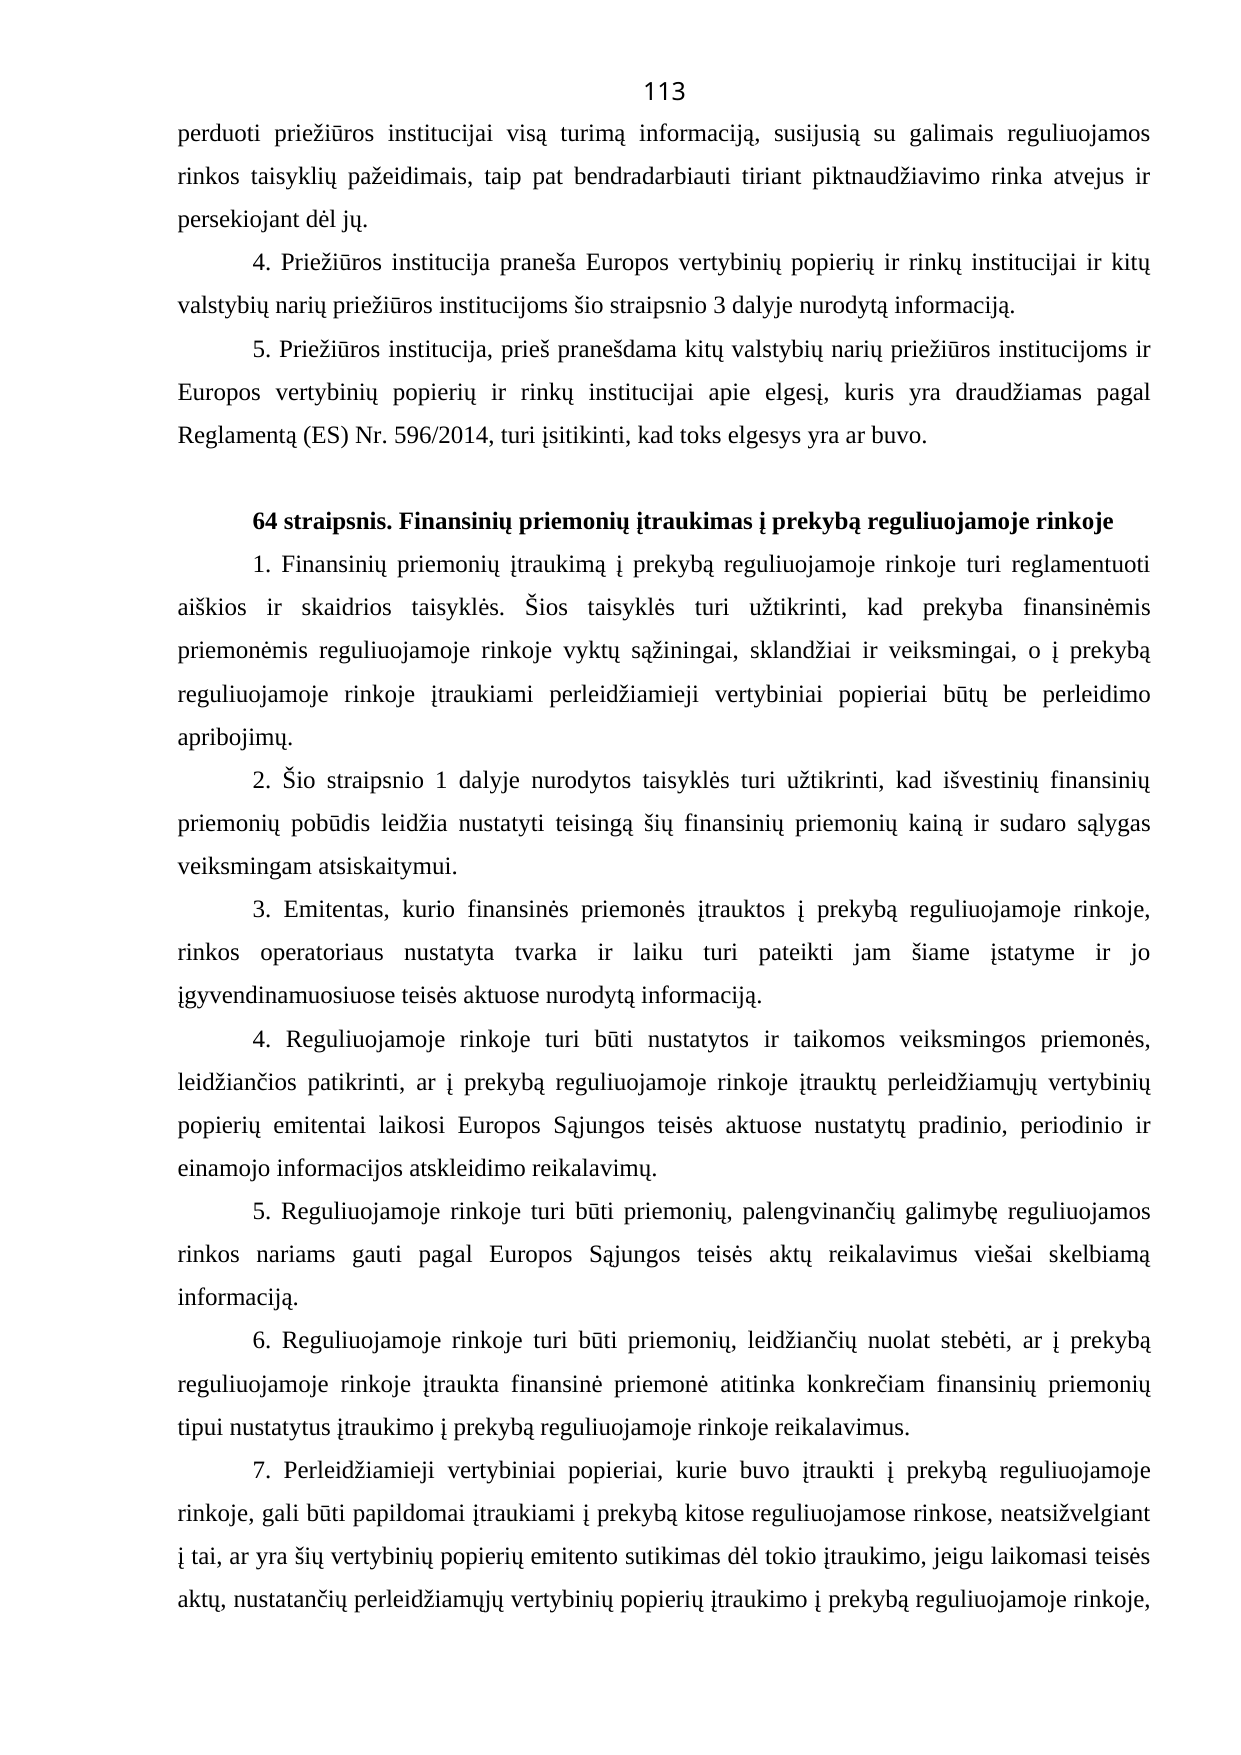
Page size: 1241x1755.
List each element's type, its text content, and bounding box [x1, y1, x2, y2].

text 3. Emitentas, kurio finansinės priemonės įtrauktos į prekybą reguliuojamoje rinkoje, rinkos operatoriaus nustatyta tvarka ir laiku turi pateikti jam šiame įstatyme ir jo įgyvendinamuosiuose teisės aktuose nurodytą informaciją. [177, 894, 1152, 1009]
text 5. Reguliuojamoje rinkoje turi būti priemonių, palengvinančių galimybę reguliuojamos rinkos nariams gauti pagal Europos Sąjungos teisės aktų reikalavimus viešai skelbiamą informaciją. [177, 1196, 1152, 1311]
text perduoti priežiūros institucijai visą turimą informaciją, susijusią su galimais reguliuojamos rinkos taisyklių pažeidimais, taip pat bendradarbiauti tiriant piktnaudžiavimo rinka atvejus ir persekiojant dėl jų. [177, 118, 1152, 233]
text 7. Perleidžiamieji vertybiniai popieriai, kurie buvo įtraukti į prekybą reguliuojamoje rinkoje, gali būti papildomai įtraukiami į prekybą kitose reguliuojamose rinkose, neatsižvelgiant į tai, ar yra šių vertybinių popierių emitento sutikimas dėl tokio įtraukimo, jeigu laikomasi teisės aktų, nustatančių perleidžiamųjų vertybinių popierių įtraukimo į prekybą reguliuojamoje rinkoje, [177, 1455, 1152, 1613]
text 1. Finansinių priemonių įtraukimą į prekybą reguliuojamoje rinkoje turi reglamentuoti aiškios ir skaidrios taisyklės. Šios taisyklės turi užtikrinti, kad prekyba finansinėmis priemonėmis reguliuojamoje rinkoje vyktų sąžiningai, sklandžiai ir veiksmingai, o į prekybą reguliuojamoje rinkoje įtraukiami perleidžiamieji vertybiniai popieriai būtų be perleidimo apribojimų. [177, 549, 1152, 751]
text 4. Priežiūros institucija praneša Europos vertybinių popierių ir rinkų institucijai ir kitų valstybių narių priežiūros institucijoms šio straipsnio 3 dalyje nurodytą informaciją. [177, 247, 1152, 319]
text 6. Reguliuojamoje rinkoje turi būti priemonių, leidžiančių nuolat stebėti, ar į prekybą reguliuojamoje rinkoje įtraukta finansinė priemonė atitinka konkrečiam finansinių priemonių tipui nustatytus įtraukimo į prekybą reguliuojamoje rinkoje reikalavimus. [177, 1326, 1152, 1441]
text 2. Šio straipsnio 1 dalyje nurodytos taisyklės turi užtikrinti, kad išvestinių finansinių priemonių pobūdis leidžia nustatyti teisingą šių finansinių priemonių kainą ir sudaro sąlygas veiksmingam atsiskaitymui. [177, 765, 1152, 880]
text 64 straipsnis. Finansinių priemonių įtraukimas į prekybą reguliuojamoje rinkoje [177, 506, 1152, 535]
text 4. Reguliuojamoje rinkoje turi būti nustatytos ir taikomos veiksmingos priemonės, leidžiančios patikrinti, ar į prekybą reguliuojamoje rinkoje įtrauktų perleidžiamųjų vertybinių popierių emitentai laikosi Europos Sąjungos teisės aktuose nustatytų pradinio, periodinio ir einamojo informacijos atskleidimo reikalavimų. [177, 1024, 1152, 1182]
text 5. Priežiūros institucija, prieš pranešdama kitų valstybių narių priežiūros institucijoms ir Europos vertybinių popierių ir rinkų institucijai apie elgesį, kuris yra draudžiamas pagal Reglamentą (ES) Nr. 596/2014, turi įsitikinti, kad toks elgesys yra ar buvo. [177, 334, 1152, 449]
